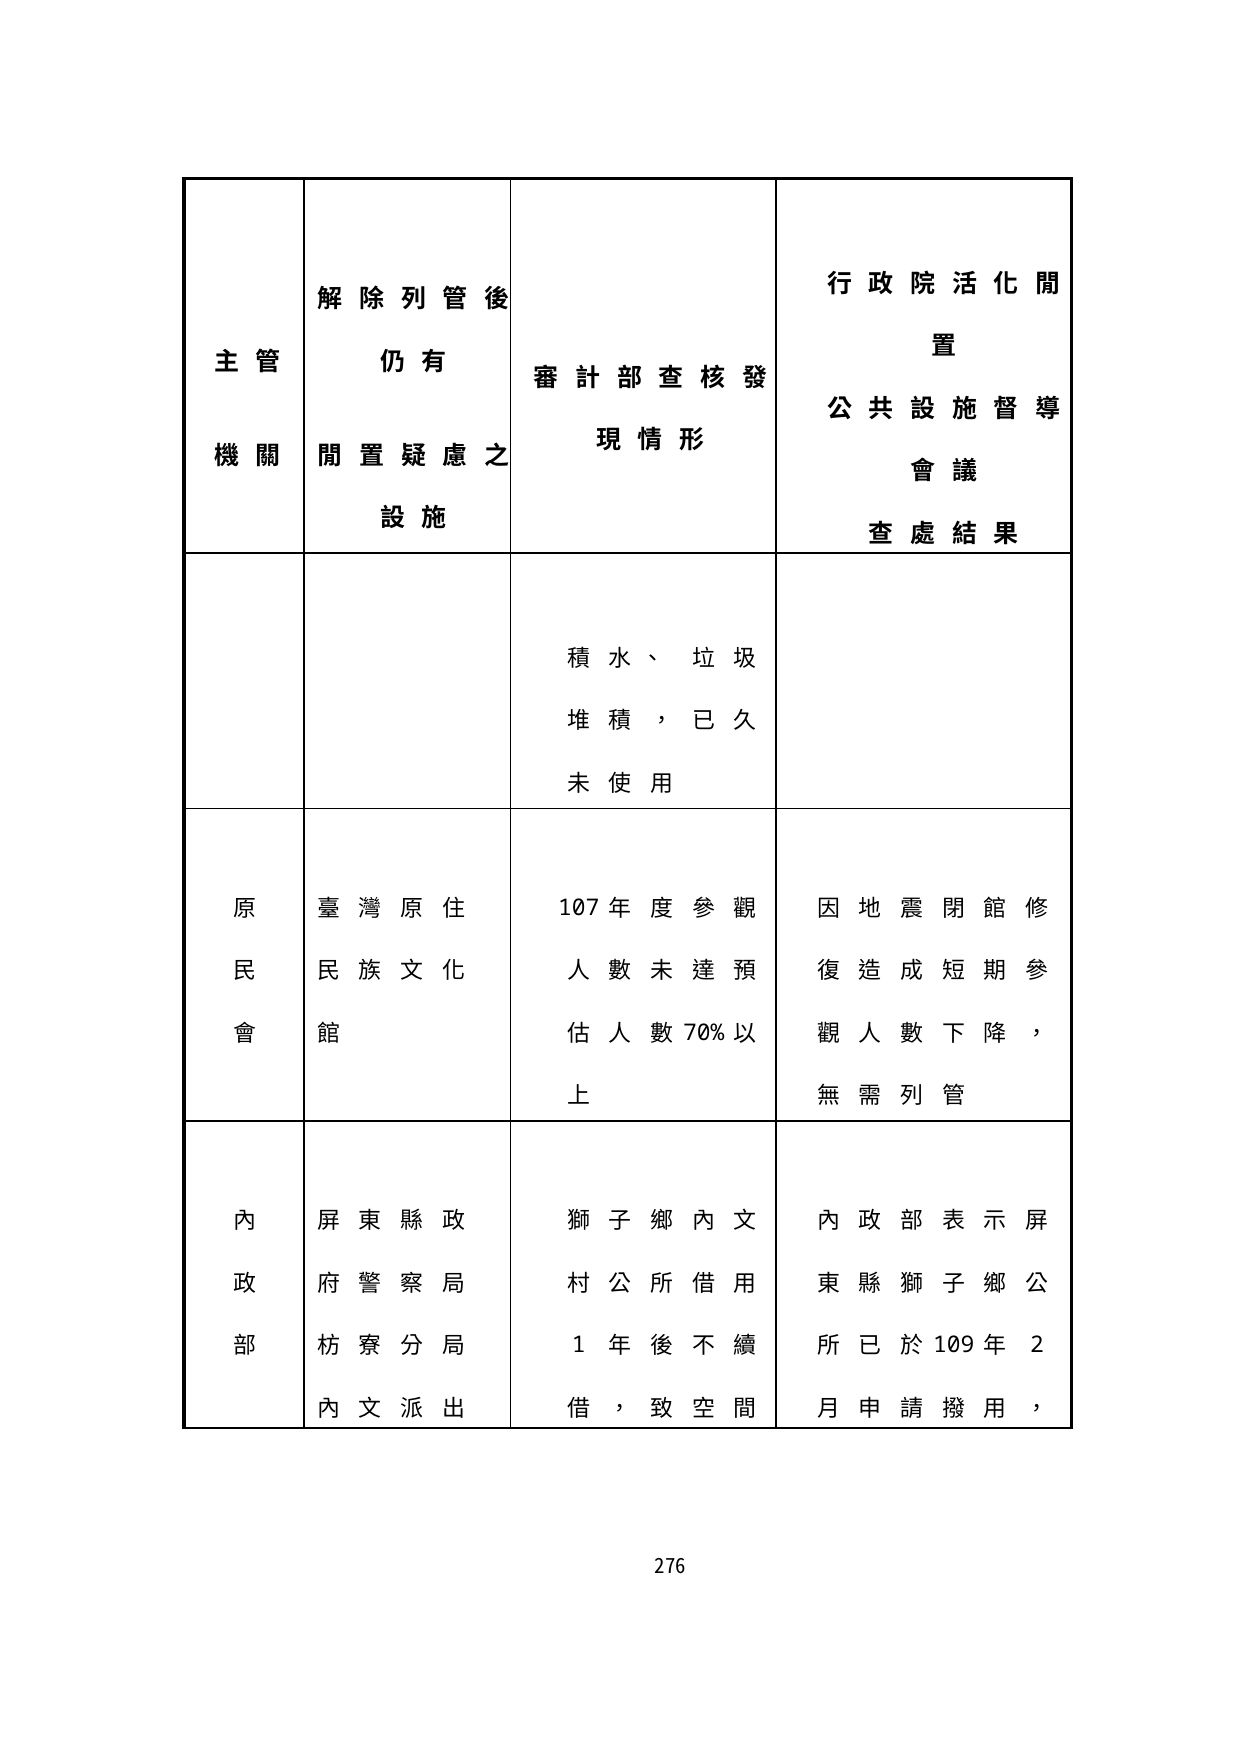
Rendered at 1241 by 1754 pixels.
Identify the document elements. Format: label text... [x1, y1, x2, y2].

table_cell 內政部 [186, 1122, 303, 1427]
table_cell [305, 554, 510, 807]
table_cell [777, 554, 1070, 807]
table_header 解除列管後仍有 閒置疑慮之設施 [305, 180, 510, 552]
table_cell 內政部表示屏東縣獅子鄉公所已於109年2月申請撥用， [777, 1122, 1070, 1427]
table_cell 積水、垃圾堆積，已久未使用 [511, 554, 775, 807]
table_header 主管 機關 [186, 180, 303, 552]
table_cell 因地震閉館修復造成短期參觀人數下降，無需列管 [777, 809, 1070, 1120]
table_cell 原民會 [186, 809, 303, 1120]
table_header 行政院活化閒置 公共設施督導會議 查處結果 [777, 180, 1070, 552]
table_cell 107年度參觀人數未達預估人數70%以上 [511, 809, 775, 1120]
table_cell 屏東縣政府警察局枋寮分局內文派出 [305, 1122, 510, 1427]
table_cell 獅子鄉內文村公所借用1年後不續借，致空間 [511, 1122, 775, 1427]
table_cell 臺灣原住民族文化館 [305, 809, 510, 1120]
table_header 審計部查核發現情形 [511, 180, 775, 552]
table_cell [186, 554, 303, 807]
